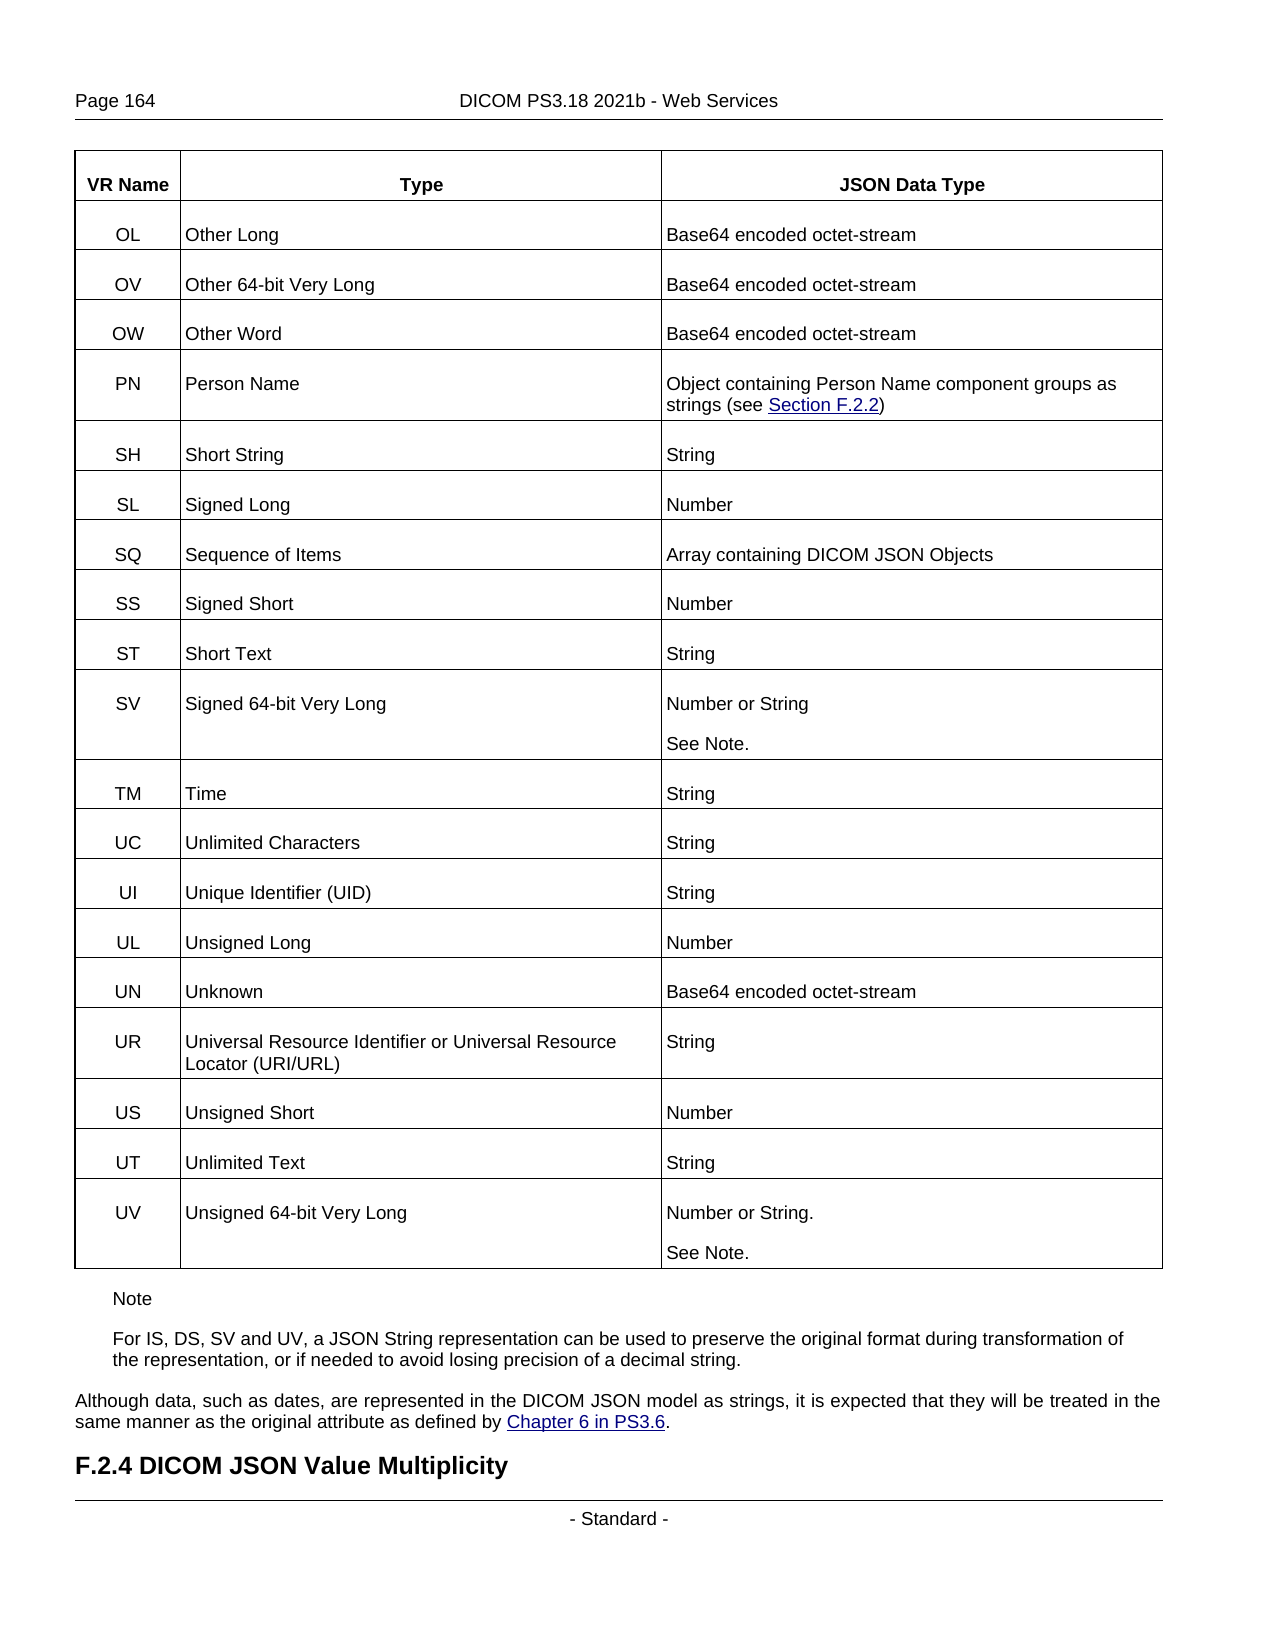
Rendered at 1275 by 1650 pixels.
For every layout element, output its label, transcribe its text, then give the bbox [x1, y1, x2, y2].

table_cell UL [76, 909, 180, 957]
table_cell Number [662, 471, 1162, 519]
table_cell Other Long [181, 201, 661, 249]
table_cell Unsigned Short [181, 1079, 661, 1128]
table_cell OV [76, 250, 180, 299]
table_header JSON Data Type [662, 151, 1162, 200]
table_cell Short String [181, 421, 661, 470]
table_cell UV [76, 1179, 180, 1267]
table_cell UC [76, 809, 180, 858]
table_cell SV [76, 670, 180, 758]
table_cell String [662, 1129, 1162, 1177]
table_cell String [662, 1008, 1162, 1078]
table_cell Unknown [181, 958, 661, 1007]
table_cell String [662, 760, 1162, 808]
table_cell String [662, 620, 1162, 668]
table_cell Sequence of Items [181, 520, 661, 569]
table_cell Short Text [181, 620, 661, 668]
table_cell Base64 encoded octet-stream [662, 300, 1162, 349]
table_cell UR [76, 1008, 180, 1078]
table_cell Number [662, 909, 1162, 957]
table_cell Person Name [181, 350, 661, 420]
table_cell UN [76, 958, 180, 1007]
table_cell String [662, 421, 1162, 470]
table_cell Other 64-bit Very Long [181, 250, 661, 299]
table_cell Unlimited Characters [181, 809, 661, 858]
table_cell Unsigned Long [181, 909, 661, 957]
table_cell Unique Identifier (UID) [181, 859, 661, 907]
table_cell UI [76, 859, 180, 907]
table_cell Base64 encoded octet-stream [662, 250, 1162, 299]
text Note [112, 1287, 1125, 1309]
table_cell PN [76, 350, 180, 420]
table_cell Object containing Person Name component groups as strings (see Section F.2.2) [662, 350, 1162, 420]
table_cell Signed Long [181, 471, 661, 519]
table_cell Unlimited Text [181, 1129, 661, 1177]
table_cell OW [76, 300, 180, 349]
table_cell Unsigned 64-bit Very Long [181, 1179, 661, 1267]
table_cell Time [181, 760, 661, 808]
table_header VR Name [76, 151, 180, 200]
table_cell TM [76, 760, 180, 808]
table_cell Base64 encoded octet-stream [662, 958, 1162, 1007]
table_cell Signed 64-bit Very Long [181, 670, 661, 758]
table_header Type [181, 151, 661, 200]
table_cell OL [76, 201, 180, 249]
table_cell SL [76, 471, 180, 519]
table_cell String [662, 809, 1162, 858]
table_cell Other Word [181, 300, 661, 349]
table_cell Base64 encoded octet-stream [662, 201, 1162, 249]
table_cell Number [662, 570, 1162, 619]
table_cell Number [662, 1079, 1162, 1128]
table_cell SQ [76, 520, 180, 569]
table_cell Universal Resource Identifier or Universal Resource Locator (URI/URL) [181, 1008, 661, 1078]
table_cell US [76, 1079, 180, 1128]
table_cell Number or String. See Note. [662, 1179, 1162, 1267]
table_cell Number or String See Note. [662, 670, 1162, 758]
table_cell ST [76, 620, 180, 668]
text Although data, such as dates, are represented in the DICOM JSON model as strings, it is expected that they will be treated in the same manner as the original attribute as defined by Chapter 6 in PS3.6. [75, 1389, 1162, 1433]
table_cell UT [76, 1129, 180, 1177]
text F.2.4 DICOM JSON Value Multiplicity [75, 1451, 1162, 1480]
text For IS, DS, SV and UV, a JSON String representation can be used to preserve the original format during transformation of the representation, or if needed to avoid losing precision of a decimal string. [112, 1328, 1125, 1371]
table_cell SH [76, 421, 180, 470]
table_cell Signed Short [181, 570, 661, 619]
table_cell Array containing DICOM JSON Objects [662, 520, 1162, 569]
table_cell SS [76, 570, 180, 619]
table_cell String [662, 859, 1162, 907]
